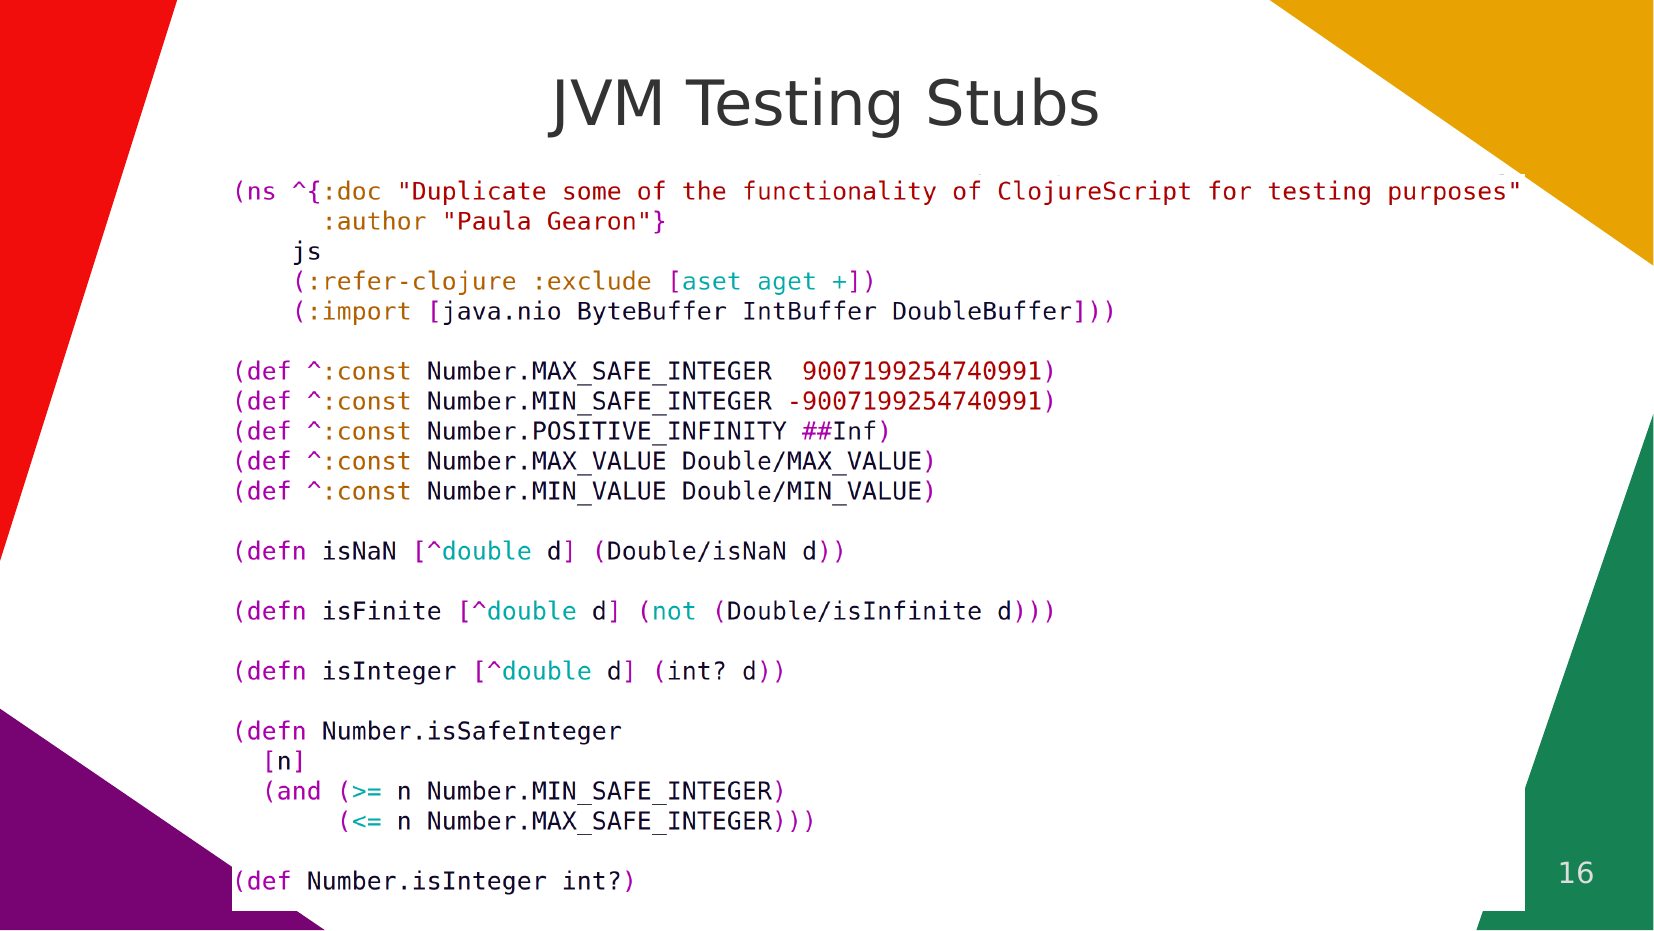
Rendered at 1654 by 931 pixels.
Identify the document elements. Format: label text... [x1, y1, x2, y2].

title JVM Testing Stubs [118, 29, 1536, 178]
picture [232, 174, 1525, 911]
